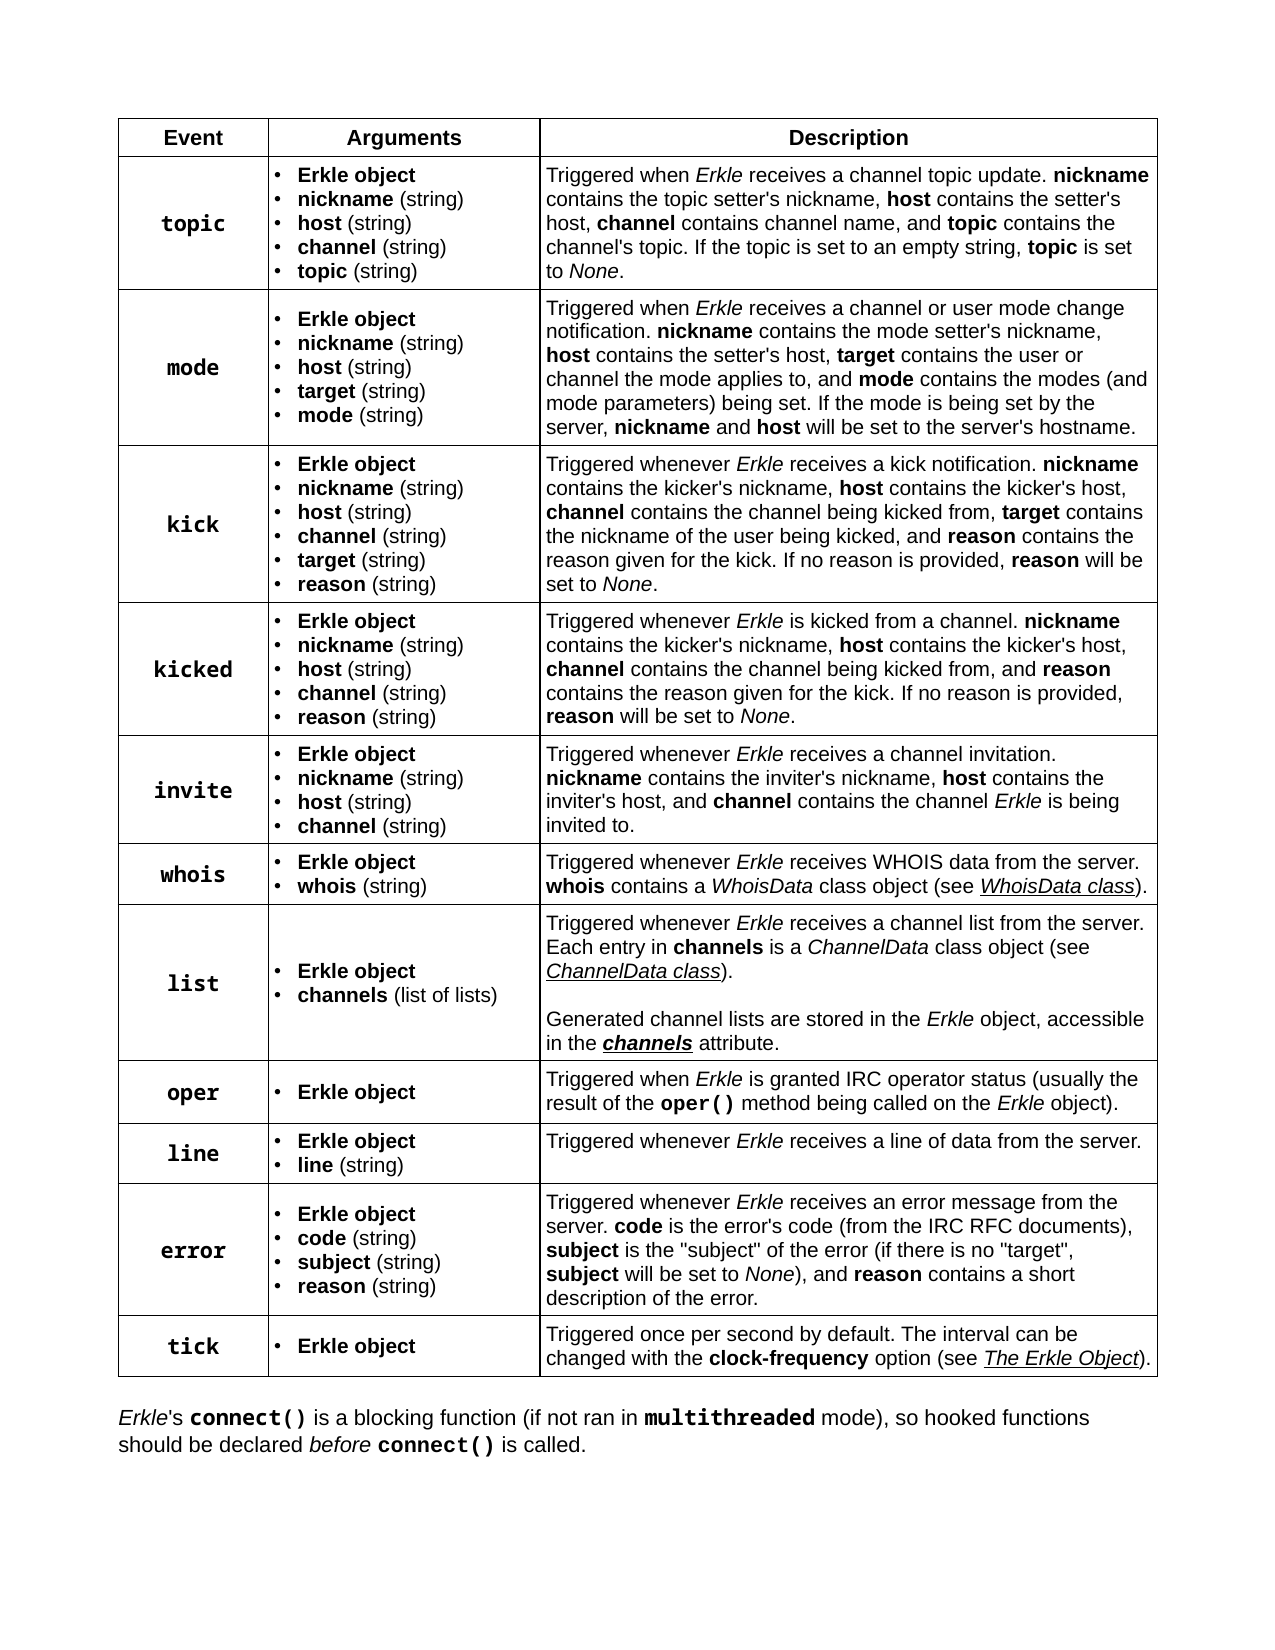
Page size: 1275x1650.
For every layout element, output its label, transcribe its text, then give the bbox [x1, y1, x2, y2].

table_cell Erkle object line (string) [269, 1124, 539, 1183]
table_cell tick [119, 1316, 268, 1376]
table_cell Triggered when Erkle receives a channel topic update. nickname contains the topic setter's nickname, host contains the setter's host, channel contains channel name, and topic contains the channel's topic. If the topic is set to an empty string, topic is set to None. [541, 157, 1157, 289]
table_cell Triggered whenever Erkle receives a line of data from the server. [541, 1124, 1157, 1183]
table_cell Triggered whenever Erkle receives an error message from the server. code is the error's code (from the IRC RFC documents), subject is the "subject" of the error (if there is no "target", subject will be set to None), and reason contains a short description of the error. [541, 1184, 1157, 1315]
table_cell Erkle object whois (string) [269, 844, 539, 904]
table_cell Erkle object nickname (string) host (string) channel (string) target (string) reason (string) [269, 446, 539, 602]
table_cell Triggered whenever Erkle receives WHOIS data from the server. whois contains a WhoisData class object (see WhoisData class). [541, 844, 1157, 904]
table_cell Triggered whenever Erkle receives a channel list from the server. Each entry in channels is a ChannelData class object (see ChannelData class). Generated channel lists are stored in the Erkle object, accessible in the channels attribute. [541, 905, 1157, 1060]
table_cell Erkle object [269, 1061, 539, 1122]
table_cell Triggered when Erkle is granted IRC operator status (usually the result of the oper() method being called on the Erkle object). [541, 1061, 1157, 1122]
table_cell Erkle object code (string) subject (string) reason (string) [269, 1184, 539, 1315]
table_cell Erkle object channels (list of lists) [269, 905, 539, 1060]
table_header Event [119, 119, 268, 156]
table_cell Erkle object nickname (string) host (string) channel (string) reason (string) [269, 603, 539, 734]
table_cell Erkle object nickname (string) host (string) channel (string) [269, 736, 539, 843]
table_cell whois [119, 844, 268, 904]
table_cell Erkle object nickname (string) host (string) channel (string) topic (string) [269, 157, 539, 289]
table_cell kicked [119, 603, 268, 734]
table_cell Triggered whenever Erkle is kicked from a channel. nickname contains the kicker's nickname, host contains the kicker's host, channel contains the channel being kicked from, and reason contains the reason given for the kick. If no reason is provided, reason will be set to None. [541, 603, 1157, 734]
table_cell Triggered once per second by default. The interval can be changed with the clock-frequency option (see The Erkle Object). [541, 1316, 1157, 1376]
table_cell Triggered when Erkle receives a channel or user mode change notification. nickname contains the mode setter's nickname, host contains the setter's host, target contains the user or channel the mode applies to, and mode contains the modes (and mode parameters) being set. If the mode is being set by the server, nickname and host will be set to the server's hostname. [541, 290, 1157, 445]
table_cell topic [119, 157, 268, 289]
table_cell kick [119, 446, 268, 602]
table_cell list [119, 905, 268, 1060]
table_cell invite [119, 736, 268, 843]
table_header Description [541, 119, 1157, 156]
table_cell Erkle object [269, 1316, 539, 1376]
table_cell Triggered whenever Erkle receives a channel invitation. nickname contains the inviter's nickname, host contains the inviter's host, and channel contains the channel Erkle is being invited to. [541, 736, 1157, 843]
table_cell line [119, 1124, 268, 1183]
table_cell Erkle object nickname (string) host (string) target (string) mode (string) [269, 290, 539, 445]
table_cell mode [119, 290, 268, 445]
table_header Arguments [269, 119, 539, 156]
text Erkle's connect() is a blocking function (if not ran in multithreaded mode), so hooked functions should be declared before connect() is called. [118, 1402, 1157, 1459]
table_cell oper [119, 1061, 268, 1122]
table_cell error [119, 1184, 268, 1315]
table_cell Triggered whenever Erkle receives a kick notification. nickname contains the kicker's nickname, host contains the kicker's host, channel contains the channel being kicked from, target contains the nickname of the user being kicked, and reason contains the reason given for the kick. If no reason is provided, reason will be set to None. [541, 446, 1157, 602]
